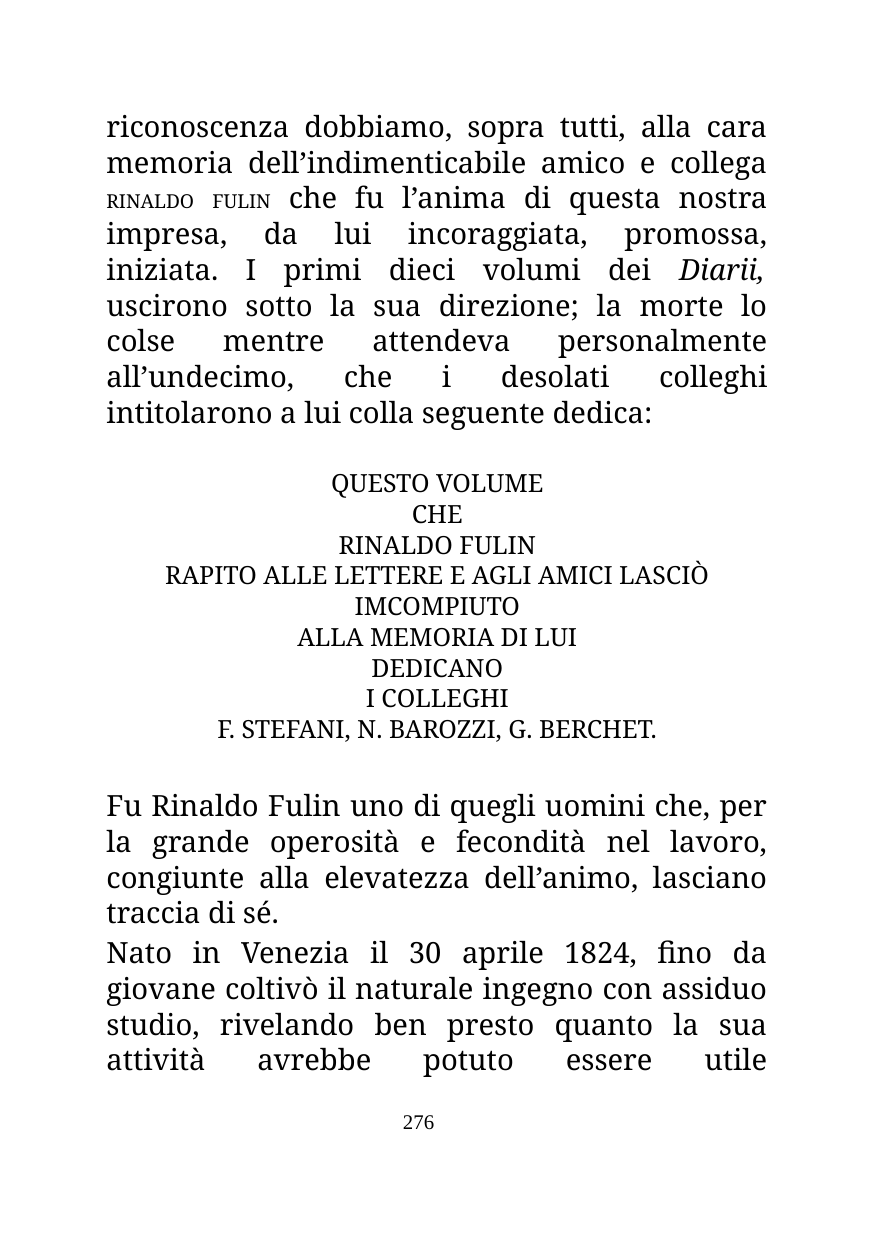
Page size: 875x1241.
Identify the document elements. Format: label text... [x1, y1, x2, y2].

text riconoscenza dobbiamo, sopra tutti, alla cara memoria dell’indimenticabile amico e collega rinaldo fulin che fu l’anima di questa nostra impresa, da lui incoraggiata, promossa, iniziata. I primi dieci volumi dei Diarii, uscirono sotto la sua direzione; la morte lo colse mentre attendeva personalmente all’undecimo, che i desolati colleghi intitolarono a lui colla seguente dedica: [106, 106, 768, 432]
text QUESTO VOLUME CHE RINALDO FULIN RAPITO ALLE LETTERE E AGLI AMICI LASCIÒ IMCOMPIUTO ALLA MEMORIA DI LUI DEDICANO I COLLEGHI F. STEFANI, N. BAROZZI, G. BERCHET. [106, 466, 768, 746]
text Nato in Venezia il 30 aprile 1824, fino da giovane coltivò il naturale ingegno con assiduo studio, rivelando ben presto quanto la sua attività avrebbe potuto essere utile [106, 932, 768, 1079]
text Fu Rinaldo Fulin uno di quegli uomini che, per la grande operosità e fecondità nel lavoro, congiunte alla elevatezza dell’animo, lasciano traccia di sé. [106, 785, 768, 932]
